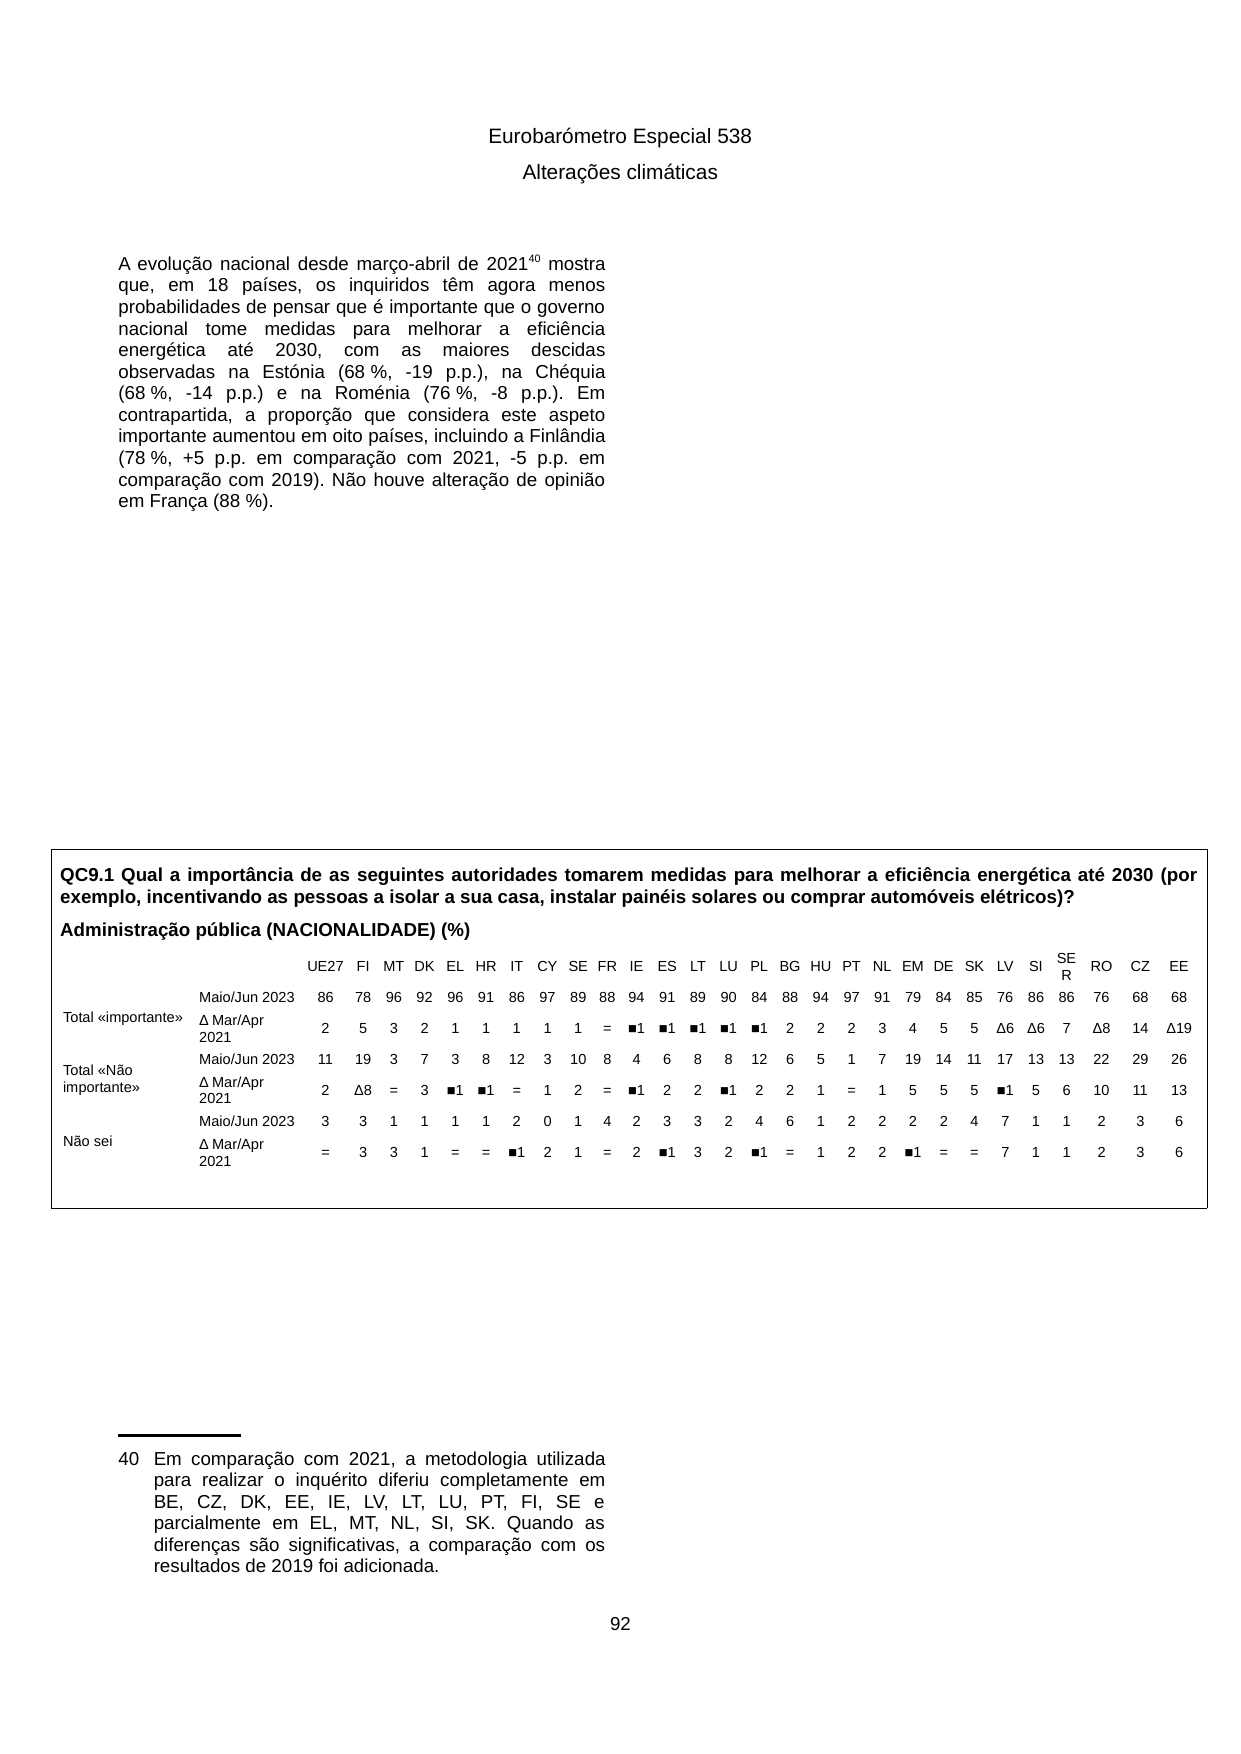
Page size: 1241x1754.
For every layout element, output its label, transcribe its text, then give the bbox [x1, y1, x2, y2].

table_cell 7 [867, 1048, 897, 1071]
table_cell 68 [1160, 986, 1198, 1008]
table_cell 2 [867, 1133, 897, 1172]
table_cell 5 [928, 1071, 959, 1110]
table_cell Não sei [60, 1110, 196, 1172]
table_cell 0 [532, 1110, 563, 1132]
table_cell = [775, 1133, 805, 1172]
table_cell 1 [532, 1071, 563, 1110]
table_cell ■1 [682, 1009, 713, 1048]
table_cell Δ Mar/Apr 2021 [196, 1071, 303, 1110]
table_cell = [303, 1133, 347, 1172]
table_cell 3 [348, 1133, 378, 1172]
table_cell 2 [836, 1110, 867, 1132]
table_header DK [409, 947, 440, 986]
table_cell 17 [990, 1048, 1020, 1071]
table_cell ■1 [990, 1071, 1020, 1110]
table_header MT [378, 947, 409, 986]
table_cell 1 [563, 1110, 593, 1132]
table_cell 14 [1121, 1009, 1159, 1048]
table_cell 10 [1082, 1071, 1121, 1110]
table_cell 5 [959, 1009, 989, 1048]
table_cell 79 [898, 986, 928, 1008]
table_header IT [501, 947, 532, 986]
table_cell = [440, 1133, 470, 1172]
table_cell ■1 [713, 1071, 744, 1110]
table_cell 3 [867, 1009, 897, 1048]
table_cell ■1 [501, 1133, 532, 1172]
table_header CZ [1121, 947, 1159, 986]
table_cell 3 [378, 1009, 409, 1048]
table_cell 1 [378, 1110, 409, 1132]
table_cell 4 [898, 1009, 928, 1048]
table_cell ■1 [898, 1133, 928, 1172]
table_cell 86 [303, 986, 347, 1008]
table_cell 2 [409, 1009, 440, 1048]
table_header RO [1082, 947, 1121, 986]
table_cell 90 [713, 986, 744, 1008]
table_cell 13 [1020, 1048, 1051, 1071]
table_cell 11 [1121, 1071, 1159, 1110]
table_cell 94 [621, 986, 652, 1008]
table_cell 1 [532, 1009, 563, 1048]
table_cell ■1 [652, 1133, 682, 1172]
table_cell 1 [409, 1110, 440, 1132]
table_cell 91 [470, 986, 501, 1008]
table_cell 1 [440, 1009, 470, 1048]
table_cell ■1 [744, 1009, 774, 1048]
table_cell 2 [836, 1133, 867, 1172]
table_cell 68 [1121, 986, 1159, 1008]
table_cell = [959, 1133, 989, 1172]
table_cell 5 [959, 1071, 989, 1110]
table_cell = [470, 1133, 501, 1172]
table_cell 1 [1020, 1133, 1051, 1172]
table_cell 96 [378, 986, 409, 1008]
table_header PT [836, 947, 867, 986]
table_cell 1 [563, 1009, 593, 1048]
table_cell 6 [775, 1110, 805, 1132]
table_header SI [1020, 947, 1051, 986]
table_cell 2 [744, 1071, 774, 1110]
table_cell 8 [682, 1048, 713, 1071]
table_header EL [440, 947, 470, 986]
table_cell = [928, 1133, 959, 1172]
text QC9.1 Qual a importância de as seguintes autoridades tomarem medidas para melhorar a eficiência energética até 2030 (por exemplo, incentivando as pessoas a isolar a sua casa, instalar painéis solares ou comprar automóveis elétricos)? [60, 864, 1198, 907]
table_cell 97 [532, 986, 563, 1008]
table_cell 1 [1020, 1110, 1051, 1132]
table_header SER [1051, 947, 1082, 986]
table_cell = [836, 1071, 867, 1110]
table_cell 97 [836, 986, 867, 1008]
table_header ES [652, 947, 682, 986]
text Em comparação com 2021, a metodologia utilizada para realizar o inquérito diferiu completamente em BE, CZ, DK, EE, IE, LV, LT, LU, PT, FI, SE e parcialmente em EL, MT, NL, SI, SK. Quando as diferenças são significativas, a comparação com os resultados de 2019 foi adicionada. [118, 1447, 605, 1577]
table_cell Maio/Jun 2023 [196, 1048, 303, 1071]
table_header HR [470, 947, 501, 986]
table_cell ■1 [621, 1009, 652, 1048]
table_cell 2 [303, 1009, 347, 1048]
table_cell 7 [990, 1110, 1020, 1132]
table_header BG [775, 947, 805, 986]
table_header FR [593, 947, 621, 986]
table_cell 78 [348, 986, 378, 1008]
table_cell 14 [928, 1048, 959, 1071]
table_cell 3 [378, 1133, 409, 1172]
table_cell Maio/Jun 2023 [196, 1110, 303, 1132]
table_cell 5 [348, 1009, 378, 1048]
table_cell = [501, 1071, 532, 1110]
table_cell 6 [1051, 1071, 1082, 1110]
table_cell 2 [621, 1110, 652, 1132]
table_cell ■1 [652, 1009, 682, 1048]
table_cell ■1 [470, 1071, 501, 1110]
table_header LV [990, 947, 1020, 986]
table_cell 2 [775, 1071, 805, 1110]
table_cell Total «importante» [60, 986, 196, 1048]
table_cell 19 [348, 1048, 378, 1071]
table_cell 3 [682, 1133, 713, 1172]
table_cell 2 [621, 1133, 652, 1172]
table_cell Δ Mar/Apr 2021 [196, 1009, 303, 1048]
table_cell 89 [682, 986, 713, 1008]
table_cell 1 [836, 1048, 867, 1071]
table_cell 5 [928, 1009, 959, 1048]
table_cell ■1 [440, 1071, 470, 1110]
table_cell 3 [378, 1048, 409, 1071]
table_cell 76 [990, 986, 1020, 1008]
table_header DE [928, 947, 959, 986]
table_cell 3 [1121, 1133, 1159, 1172]
table_cell 86 [501, 986, 532, 1008]
table_cell 2 [713, 1133, 744, 1172]
table_cell 2 [532, 1133, 563, 1172]
table_cell 94 [805, 986, 836, 1008]
table_header SK [959, 947, 989, 986]
table_header FI [348, 947, 378, 986]
table_cell 1 [563, 1133, 593, 1172]
table_cell 2 [867, 1110, 897, 1132]
table_header SE [563, 947, 593, 986]
table_cell 1 [470, 1009, 501, 1048]
table_header UE27 [303, 947, 347, 986]
table_cell 10 [563, 1048, 593, 1071]
table_cell 2 [563, 1071, 593, 1110]
table_cell 8 [470, 1048, 501, 1071]
table_cell Δ19 [1160, 1009, 1198, 1048]
table_cell 3 [652, 1110, 682, 1132]
table_cell 4 [959, 1110, 989, 1132]
table_cell 2 [713, 1110, 744, 1132]
table_cell 12 [744, 1048, 774, 1071]
table_cell 22 [1082, 1048, 1121, 1071]
table_cell 1 [1051, 1133, 1082, 1172]
table_cell 1 [409, 1133, 440, 1172]
table_cell Δ6 [990, 1009, 1020, 1048]
table_cell ■1 [713, 1009, 744, 1048]
table_cell 3 [682, 1110, 713, 1132]
text A evolução nacional desde março-abril de 2021 mostra que, em 18 países, os inquiridos têm agora menos probabilidades de pensar que é importante que o governo nacional tome medidas para melhorar a eficiência energética até 2030, com as maiores descidas observadas na Estónia (68 %, -19 p.p.), na Chéquia (68 %, -14 p.p.) e na Roménia (76 %, -8 p.p.). Em contrapartida, a proporção que considera este aspeto importante aumentou em oito países, incluindo a Finlândia (78 %, +5 p.p. em comparação com 2021, -5 p.p. em comparação com 2019). Não houve alteração de opinião em França (88 %). [118, 253, 605, 511]
table_header NL [867, 947, 897, 986]
table_cell Δ8 [1082, 1009, 1121, 1048]
table_cell 2 [652, 1071, 682, 1110]
table_cell 2 [898, 1110, 928, 1132]
table_header [196, 947, 303, 986]
table_cell 3 [409, 1071, 440, 1110]
table_cell 11 [303, 1048, 347, 1071]
table_cell ■1 [744, 1133, 774, 1172]
table_cell 89 [563, 986, 593, 1008]
table_cell 3 [348, 1110, 378, 1132]
table_header IE [621, 947, 652, 986]
table_cell 1 [470, 1110, 501, 1132]
table_header [60, 947, 196, 986]
table_header EE [1160, 947, 1198, 986]
table_cell 5 [898, 1071, 928, 1110]
table_cell 3 [532, 1048, 563, 1071]
table_cell 91 [652, 986, 682, 1008]
table_cell 8 [713, 1048, 744, 1071]
table_cell 7 [1051, 1009, 1082, 1048]
table_cell 2 [805, 1009, 836, 1048]
table_cell 3 [303, 1110, 347, 1132]
table_cell 6 [1160, 1110, 1198, 1132]
table_cell 13 [1051, 1048, 1082, 1071]
table_cell 12 [501, 1048, 532, 1071]
table_cell 26 [1160, 1048, 1198, 1071]
table_cell 84 [744, 986, 774, 1008]
table_cell 13 [1160, 1071, 1198, 1110]
table_cell 1 [805, 1133, 836, 1172]
table_cell Maio/Jun 2023 [196, 986, 303, 1008]
table_cell 8 [593, 1048, 621, 1071]
table_header LT [682, 947, 713, 986]
table_cell 5 [805, 1048, 836, 1071]
table_cell 2 [682, 1071, 713, 1110]
table_cell 3 [440, 1048, 470, 1071]
text Administração pública (NACIONALIDADE) (%) [60, 919, 1198, 941]
table_header CY [532, 947, 563, 986]
table_cell 11 [959, 1048, 989, 1071]
table_cell Δ8 [348, 1071, 378, 1110]
table_cell 4 [621, 1048, 652, 1071]
table_cell 2 [775, 1009, 805, 1048]
table_cell 1 [805, 1110, 836, 1132]
table_header EM [898, 947, 928, 986]
table_cell Δ Mar/Apr 2021 [196, 1133, 303, 1172]
table_cell 2 [1082, 1110, 1121, 1132]
table_cell = [593, 1009, 621, 1048]
table_cell 2 [928, 1110, 959, 1132]
table_cell 2 [303, 1071, 347, 1110]
table_cell 19 [898, 1048, 928, 1071]
table_cell Total «Não importante» [60, 1048, 196, 1110]
table_cell 4 [593, 1110, 621, 1132]
table_cell ■1 [621, 1071, 652, 1110]
table_cell 86 [1051, 986, 1082, 1008]
table_cell 86 [1020, 986, 1051, 1008]
table_cell 2 [836, 1009, 867, 1048]
table_cell 2 [501, 1110, 532, 1132]
table_header LU [713, 947, 744, 986]
table_cell 96 [440, 986, 470, 1008]
table_cell 6 [652, 1048, 682, 1071]
table_cell 5 [1020, 1071, 1051, 1110]
table_cell 6 [775, 1048, 805, 1071]
table_cell 76 [1082, 986, 1121, 1008]
table_header HU [805, 947, 836, 986]
table_cell 85 [959, 986, 989, 1008]
table_cell 1 [805, 1071, 836, 1110]
table_cell = [593, 1133, 621, 1172]
table_cell 88 [593, 986, 621, 1008]
table_cell Δ6 [1020, 1009, 1051, 1048]
table_cell 1 [1051, 1110, 1082, 1132]
table_cell 88 [775, 986, 805, 1008]
table_cell 84 [928, 986, 959, 1008]
table_cell 1 [867, 1071, 897, 1110]
table_cell 91 [867, 986, 897, 1008]
table_cell 6 [1160, 1133, 1198, 1172]
table_cell 92 [409, 986, 440, 1008]
table_cell 29 [1121, 1048, 1159, 1071]
table_cell = [593, 1071, 621, 1110]
table_cell = [378, 1071, 409, 1110]
table_cell 7 [990, 1133, 1020, 1172]
table_cell 3 [1121, 1110, 1159, 1132]
table_cell 2 [1082, 1133, 1121, 1172]
table_header PL [744, 947, 774, 986]
table_cell 4 [744, 1110, 774, 1132]
table_cell 1 [440, 1110, 470, 1132]
table_cell 7 [409, 1048, 440, 1071]
table_cell 1 [501, 1009, 532, 1048]
